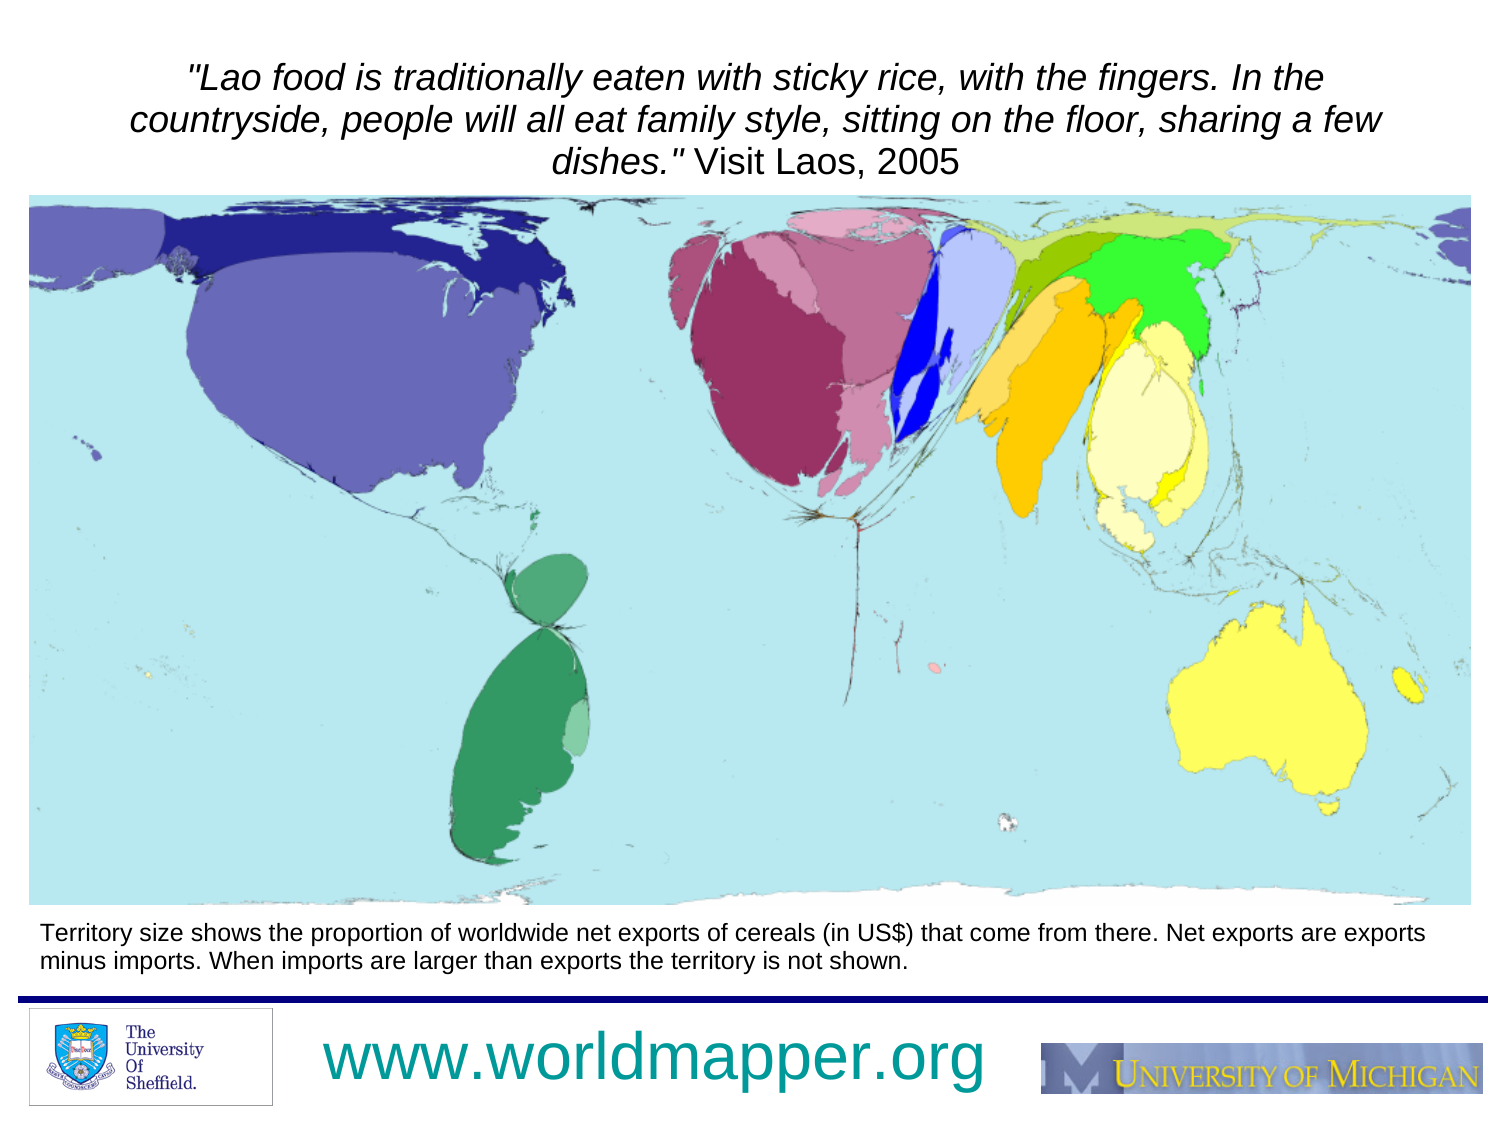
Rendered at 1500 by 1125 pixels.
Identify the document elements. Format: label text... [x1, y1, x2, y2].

picture [29, 1008, 273, 1106]
text_box Territory size shows the proportion of worldwide net exports of cereals (in US$) that come from there. Net exports are exports minus imports. When imports are larger than exports the territory is not shown. [24, 911, 1452, 983]
title "Lao food is traditionally eaten with sticky rice, with the fingers. In the countryside, people will all eat family style, sitting on the floor, sharing a few dishes." Visit Laos, 2005 [76, 42, 1436, 195]
picture [1041, 1043, 1483, 1094]
picture [29, 195, 1471, 905]
